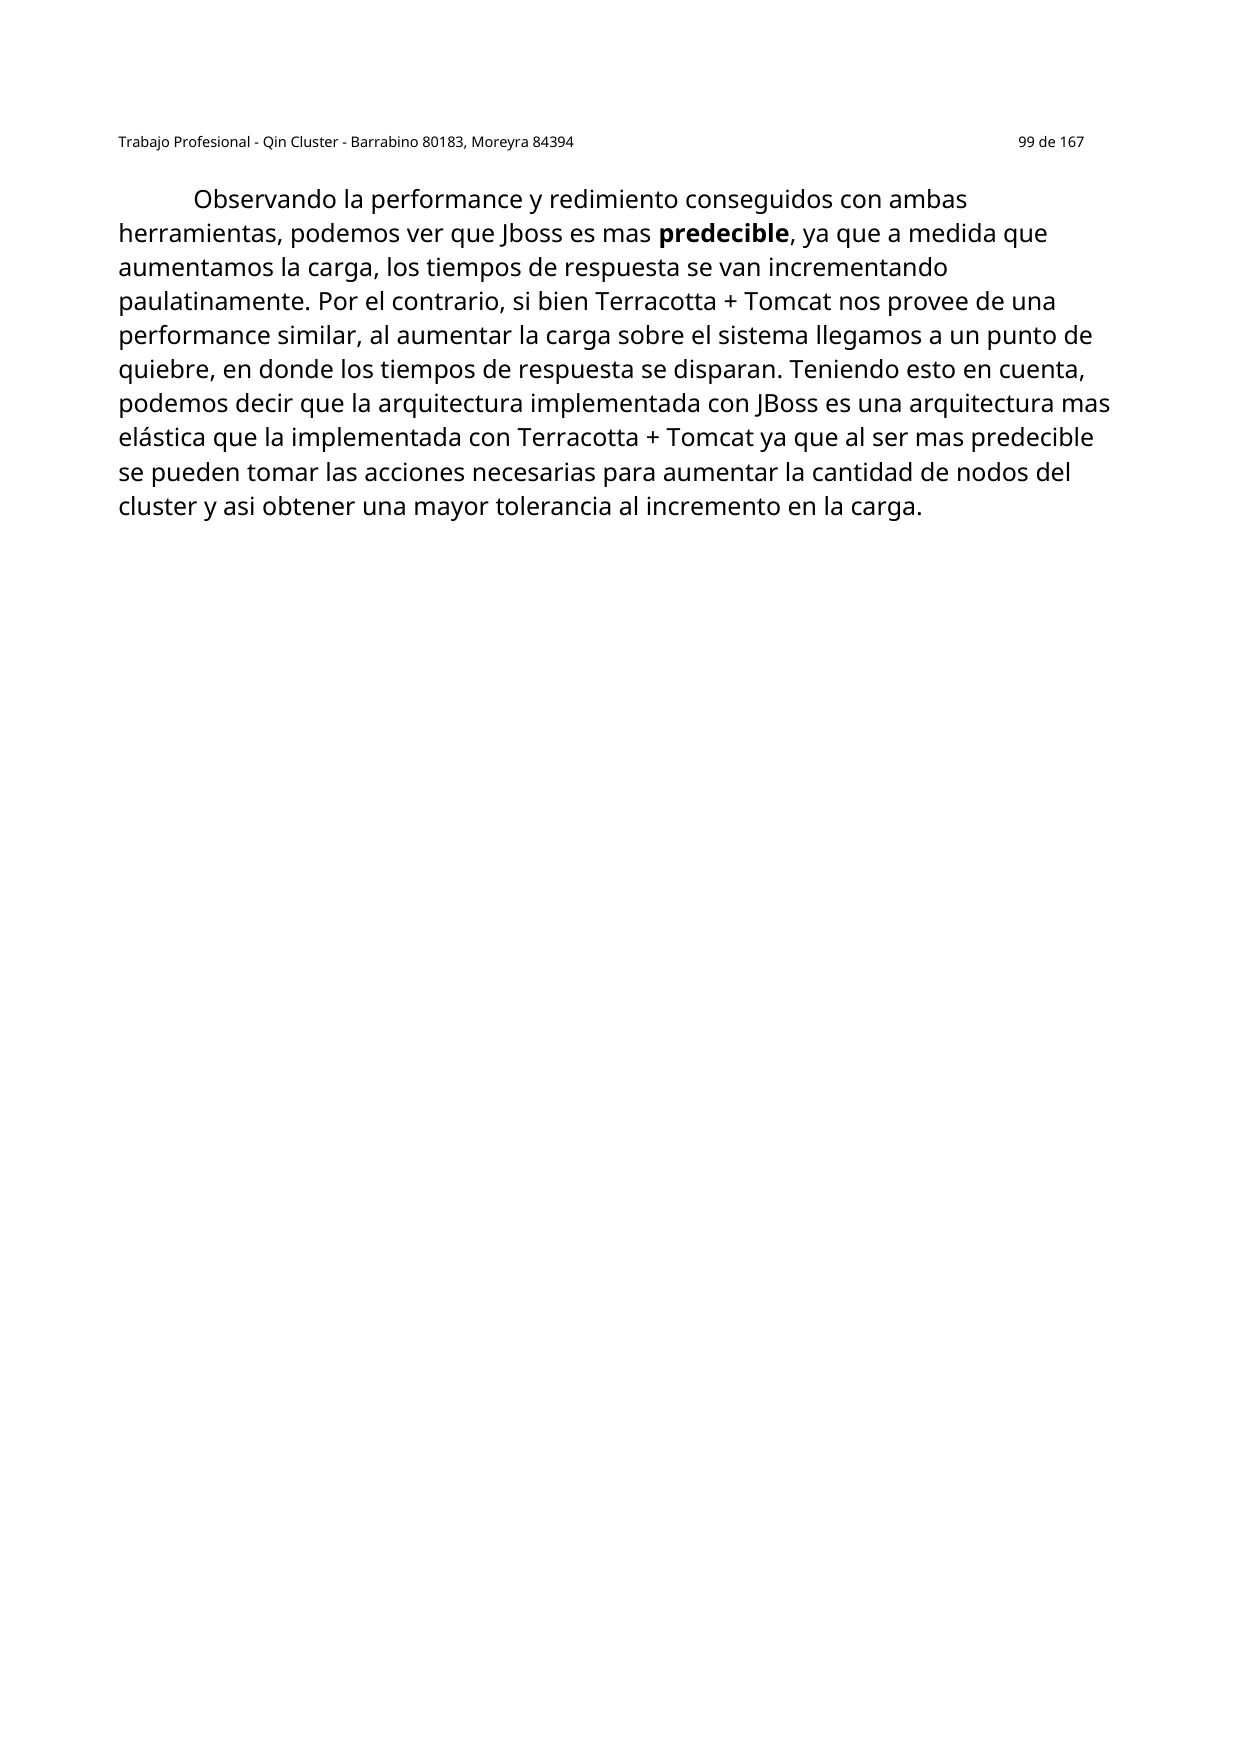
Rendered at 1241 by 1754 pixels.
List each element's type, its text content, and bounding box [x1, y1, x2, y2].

text Observando la performance y redimiento conseguidos con ambas herramientas, podemos ver que Jboss es mas predecible, ya que a medida que aumentamos la carga, los tiempos de respuesta se van incrementando paulatinamente. Por el contrario, si bien Terracotta + Tomcat nos provee de una performance similar, al aumentar la carga sobre el sistema llegamos a un punto de quiebre, en donde los tiempos de respuesta se disparan. Teniendo esto en cuenta, podemos decir que la arquitectura implementada con JBoss es una arquitectura mas elástica que la implementada con Terracotta + Tomcat ya que al ser mas predecible se pueden tomar las acciones necesarias para aumentar la cantidad de nodos del cluster y asi obtener una mayor tolerancia al incremento en la carga. [118, 182, 1122, 522]
